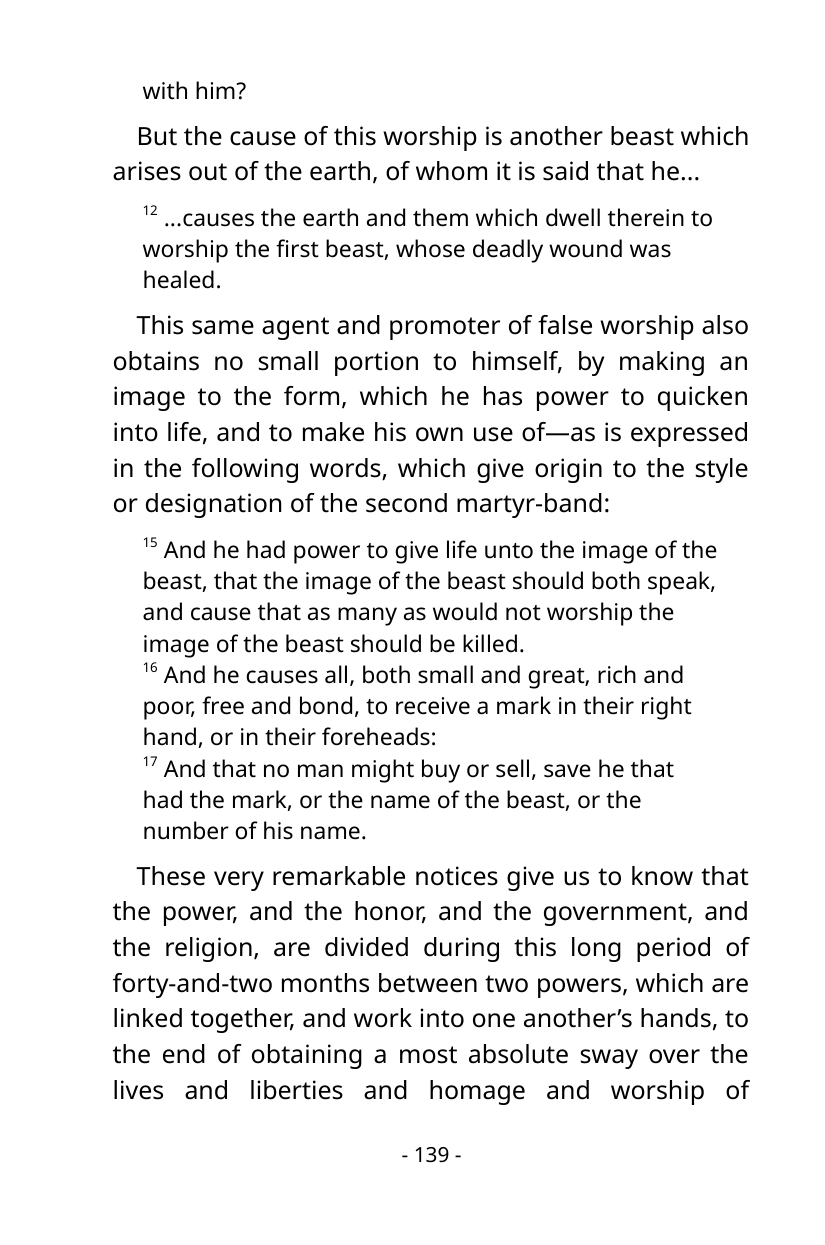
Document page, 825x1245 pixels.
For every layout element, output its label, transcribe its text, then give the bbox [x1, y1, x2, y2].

title 15 And he had power to give life unto the image of the beast, that the image of the beast should both speak, and cause that as many as would not worship the image of the beast should be killed. [142, 534, 720, 659]
text These very remarkable notices give us to know that the power, and the honor, and the government, and the religion, are divided during this long period of forty-and-two months between two powers, which are linked together, and work into one another’s hands, to the end of obtaining a most absolute sway over the lives and liberties and homage and worship of [112, 858, 750, 1107]
title 17 And that no man might buy or sell, save he that had the mark, or the name of the beast, or the number of his name. [142, 752, 720, 846]
title 12 ...causes the earth and them which dwell therein to worship the first beast, whose deadly wound was healed. [142, 202, 720, 295]
title 16 And he causes all, both small and great, rich and poor, free and bond, to receive a mark in their right hand, or in their foreheads: [142, 659, 720, 752]
text with him? [142, 75, 720, 106]
text This same agent and promoter of false worship also obtains no small portion to himself, by making an image to the form, which he has power to quicken into life, and to make his own use of—as is expressed in the following words, which give origin to the style or designation of the second martyr-band: [112, 307, 750, 520]
text But the cause of this worship is another beast which arises out of the earth, of whom it is said that he... [112, 118, 750, 188]
